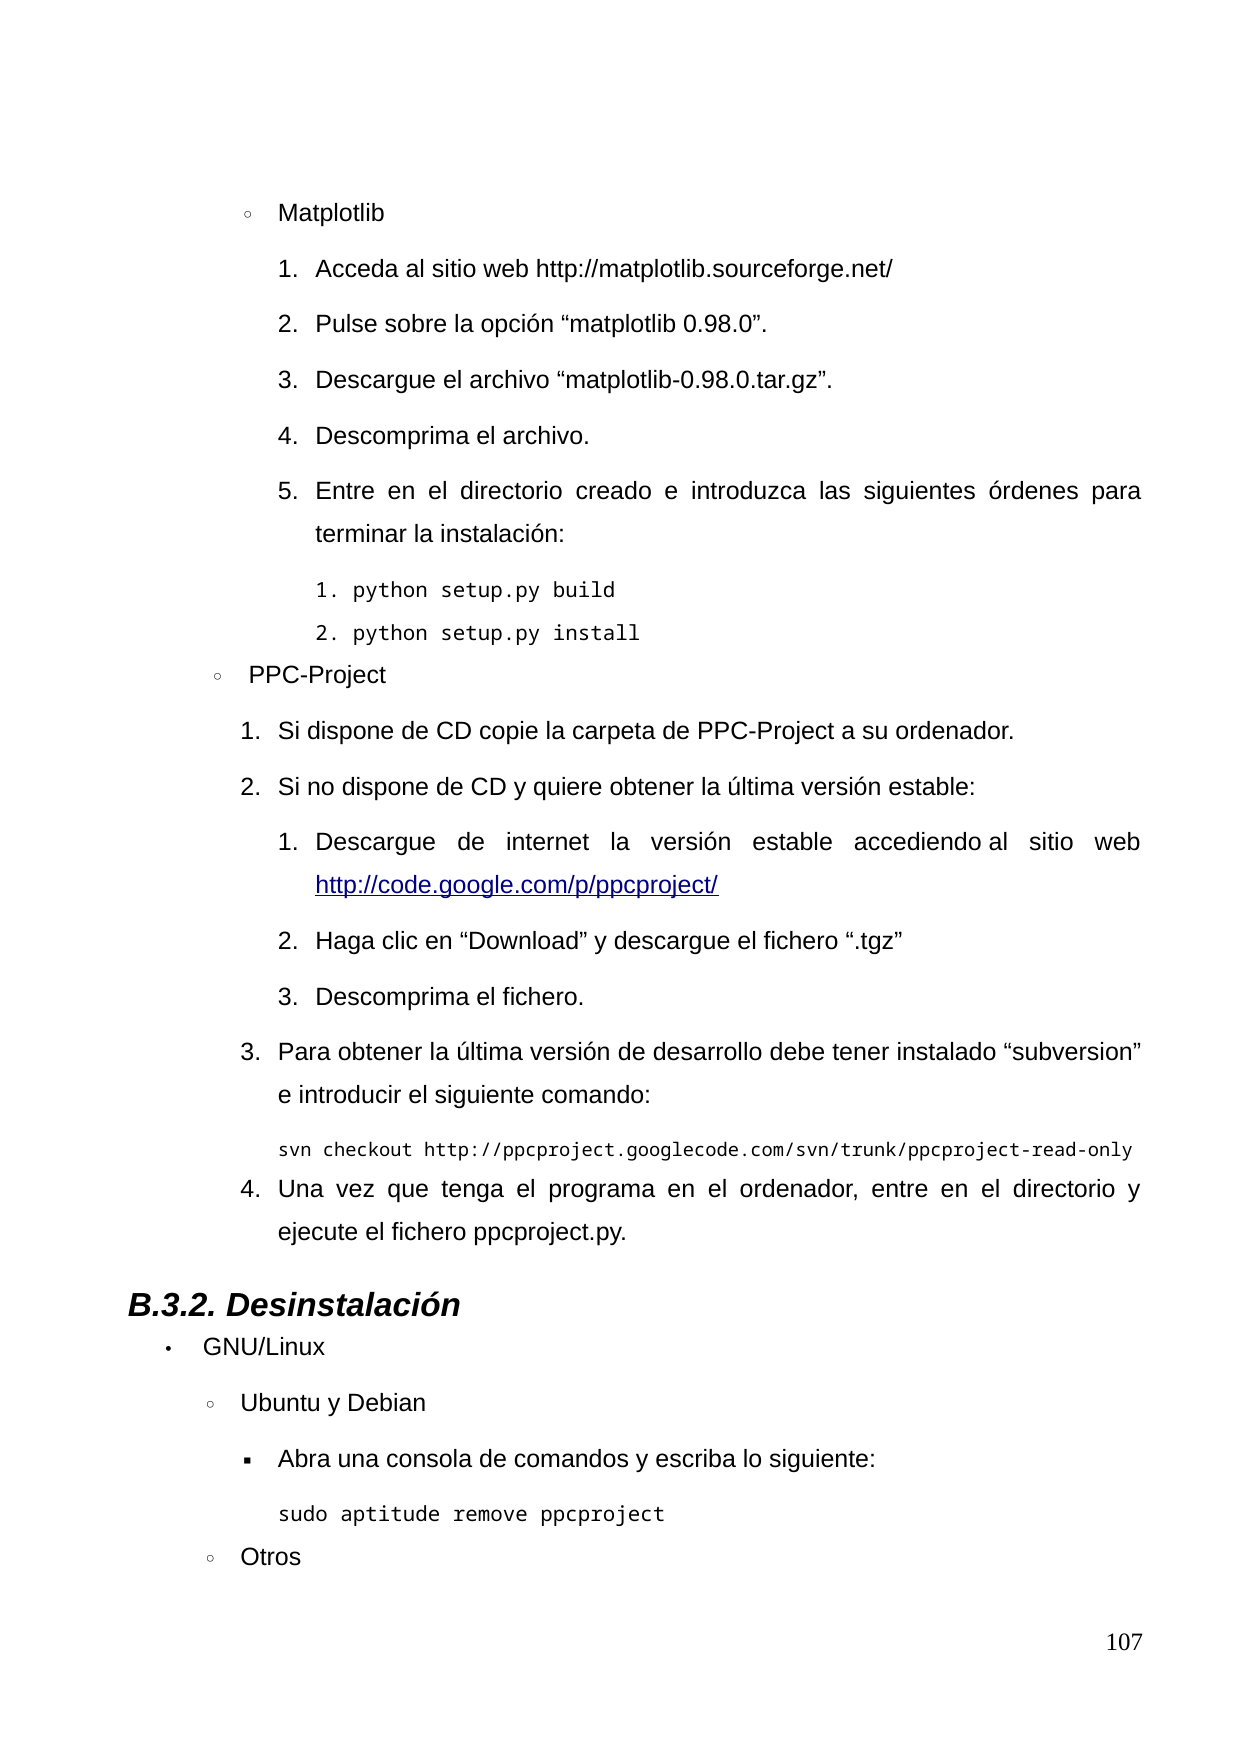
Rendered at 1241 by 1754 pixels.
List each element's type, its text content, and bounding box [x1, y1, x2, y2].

list Entre en el directorio creado e introduzca las siguientes órdenes para terminar la instalación: [278, 476, 1143, 548]
list PPC-Project [210, 660, 1143, 689]
subtitle Desinstalación [128, 1285, 1143, 1323]
list Descomprima el fichero. [278, 982, 1143, 1010]
list Matplotlib [240, 198, 1143, 227]
list Pulse sobre la opción “matplotlib 0.98.0”. [278, 309, 1143, 338]
list sudo aptitude remove ppcproject [240, 1499, 1143, 1528]
list python setup.py install [315, 618, 1143, 646]
list Abra una consola de comandos y escriba lo siguiente: [240, 1443, 1143, 1472]
list Para obtener la última versión de desarrollo debe tener instalado “subversion” e introducir el siguiente comando: [240, 1037, 1143, 1109]
list Acceda al sitio web http://matplotlib.sourceforge.net/ [278, 254, 1143, 283]
list Haga clic en “Download” y descargue el fichero “.tgz” [278, 926, 1143, 955]
list Otros [203, 1542, 1143, 1571]
list svn checkout http://ppcproject.googlecode.com/svn/trunk/ppcproject-read-only [240, 1136, 1143, 1161]
list Descomprima el archivo. [278, 421, 1143, 449]
list Descargue el archivo “matplotlib-0.98.0.tar.gz”. [278, 365, 1143, 394]
list Si no dispone de CD y quiere obtener la última versión estable: [240, 772, 1143, 800]
list Una vez que tenga el programa en el ordenador, entre en el directorio y ejecute el fichero ppcproject.py. [240, 1174, 1143, 1246]
list Descargue de internet la versión estable accediendo al sitio web http://code.google.com/p/ppcproject/ [278, 827, 1143, 899]
list Si dispone de CD copie la carpeta de PPC-Project a su ordenador. [240, 716, 1143, 745]
list python setup.py build [315, 575, 1143, 603]
list GNU/Linux [165, 1332, 1143, 1361]
list Ubuntu y Debian [203, 1388, 1143, 1417]
